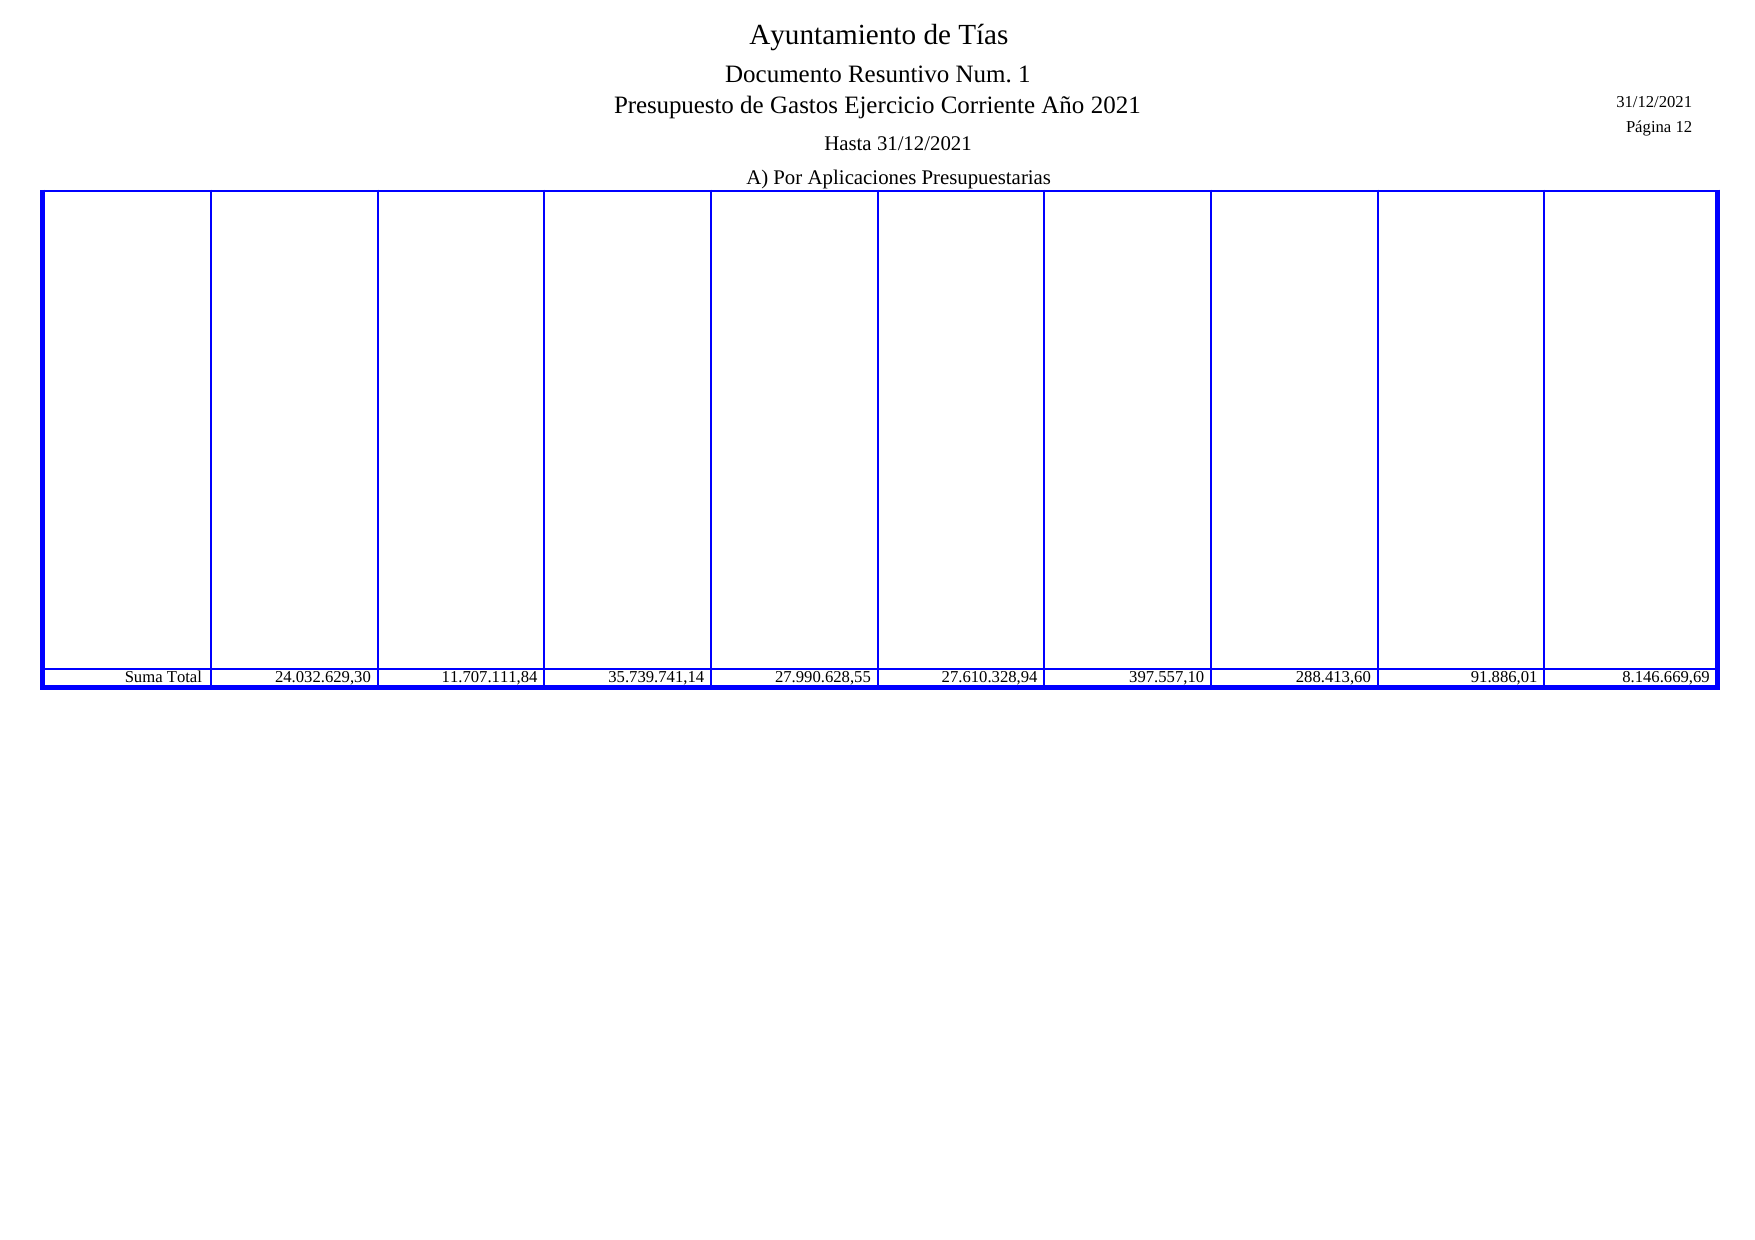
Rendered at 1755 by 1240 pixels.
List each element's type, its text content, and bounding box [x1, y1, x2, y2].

table_cell 8.146.669,69 [1545, 670, 1715, 685]
table_cell 288.413,60 [1212, 670, 1377, 685]
table_cell 91.886,01 [1379, 670, 1543, 685]
table_cell 27.610.328,94 [879, 670, 1043, 685]
table_cell [879, 192, 1043, 668]
table_cell [212, 192, 377, 668]
table_cell [1045, 192, 1210, 668]
table_cell [379, 192, 543, 668]
table_cell Suma Total [45, 670, 210, 685]
table_cell [1379, 192, 1543, 668]
table_cell [1212, 192, 1377, 668]
table_cell 24.032.629,30 [212, 670, 377, 685]
table_cell [712, 192, 877, 668]
table_cell 11.707.111,84 [379, 670, 543, 685]
table_cell [1545, 192, 1715, 668]
table_cell [545, 192, 710, 668]
table_cell 27.990.628,55 [712, 670, 877, 685]
table_cell 35.739.741,14 [545, 670, 710, 685]
table_cell 397.557,10 [1045, 670, 1210, 685]
table_cell [45, 192, 210, 668]
